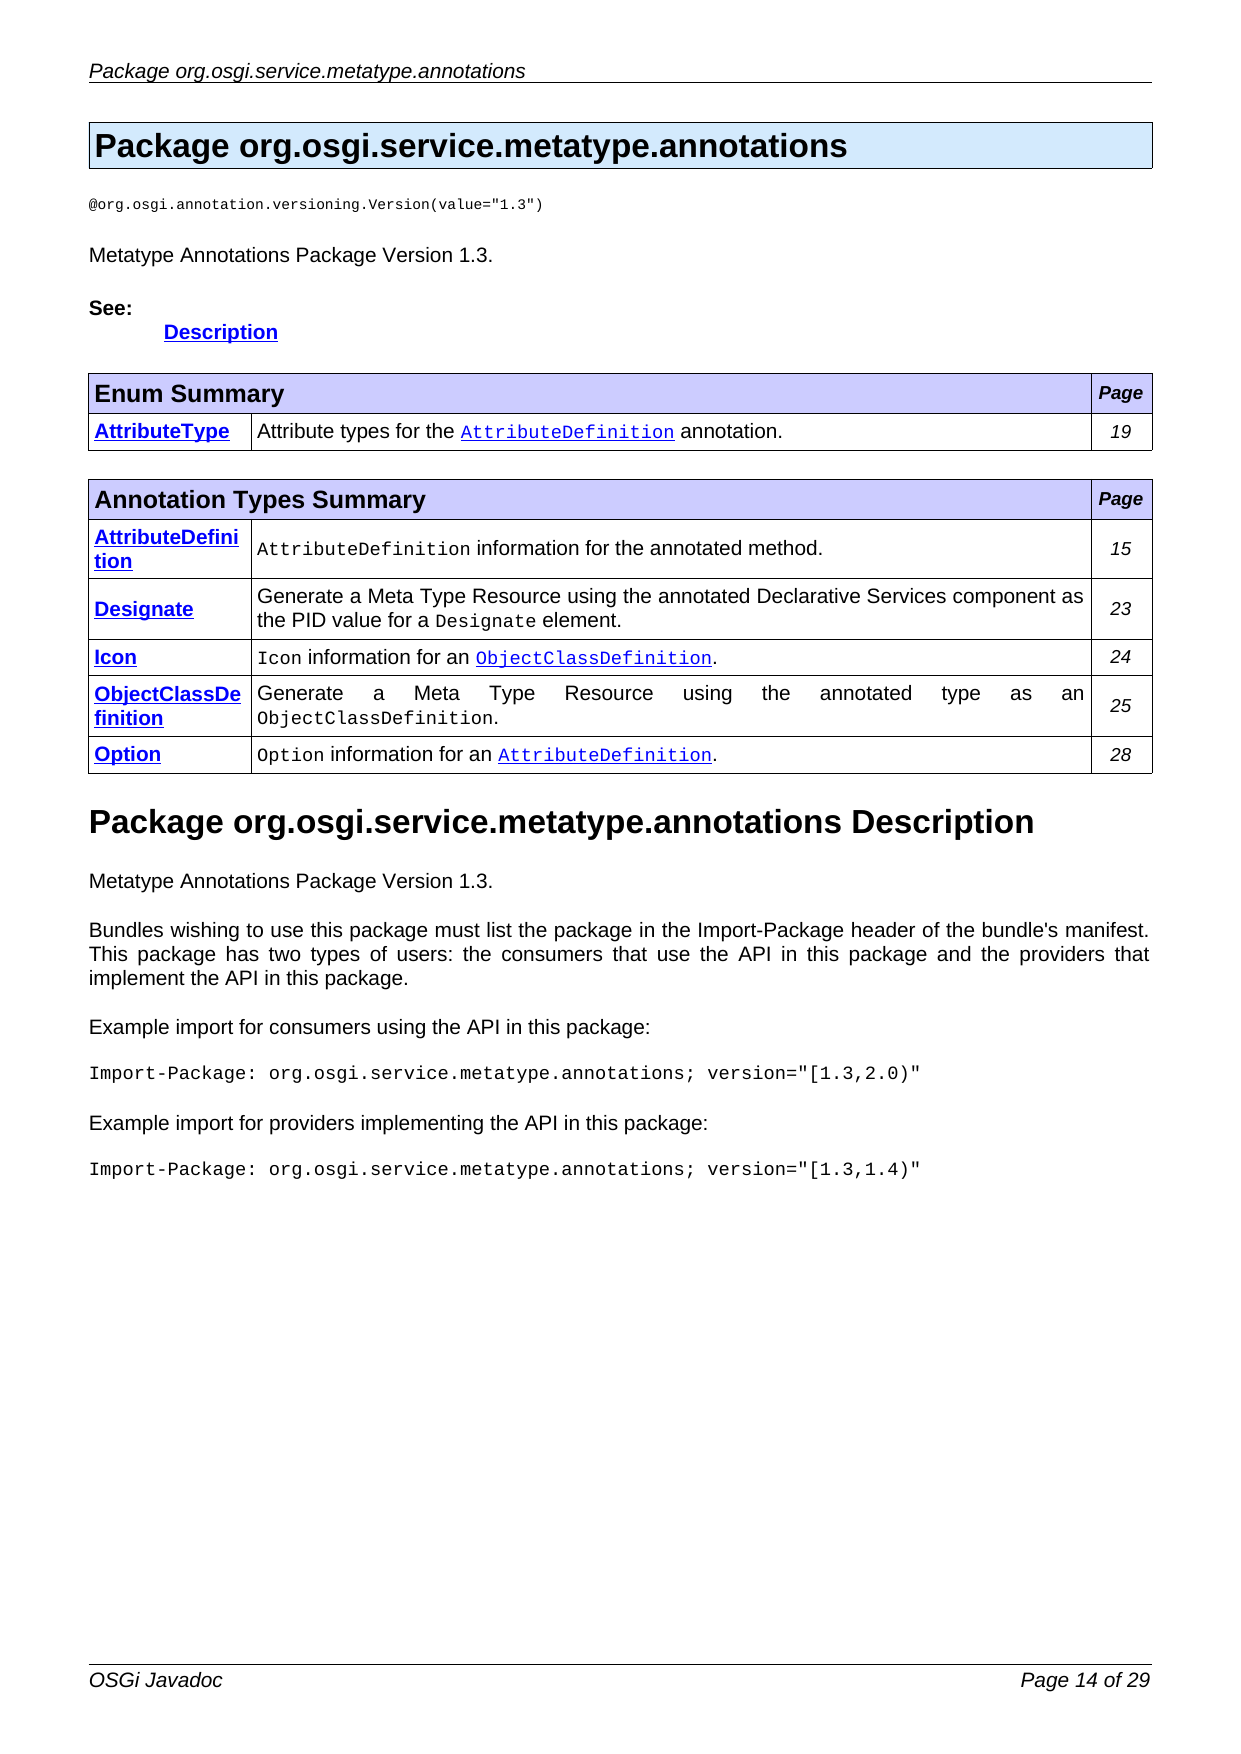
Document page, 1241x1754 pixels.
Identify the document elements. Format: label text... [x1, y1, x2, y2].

text Description [163, 320, 1152, 344]
table_cell 29 [1092, 737, 1152, 772]
table_cell Option information for an AttributeDefinition. [252, 737, 1091, 772]
text Metatype Annotations Package Version 1.3. [88, 243, 1152, 267]
text Metatype Annotations Package Version 1.3. [88, 869, 1152, 893]
table_cell ObjectClassDefinition [89, 676, 251, 736]
text Bundles wishing to use this package must list the package in the Import-Package header of the bundle's manifest. This package has two types of users: the consumers that use the API in this package and the providers that implement the API in this package. [88, 918, 1152, 990]
table_header Page [1092, 374, 1152, 413]
text @org.osgi.annotation.versioning.Version(value="1.3") [88, 197, 1152, 213]
table_cell AttributeDefinition information for the annotated method. [252, 520, 1091, 578]
table_cell 25 [1092, 640, 1152, 675]
table_cell Generate a Meta Type Resource using the annotated Declarative Services component as the PID value for a Designate element. [252, 579, 1091, 639]
text Import-Package: org.osgi.service.metatype.annotations; version="[1.3,1.4)" [88, 1159, 1152, 1181]
text Import-Package: org.osgi.service.metatype.annotations; version="[1.3,2.0)" [88, 1064, 1152, 1085]
table_cell Icon [89, 640, 251, 675]
text See: [88, 296, 1152, 320]
text Example import for consumers using the API in this package: [88, 1015, 1152, 1039]
table_cell 20 [1092, 414, 1152, 449]
table_cell Attribute types for the AttributeDefinition annotation. [252, 414, 1091, 449]
table_cell AttributeType [89, 414, 251, 449]
table_cell 26 [1092, 676, 1152, 736]
text Example import for providers implementing the API in this package: [88, 1110, 1152, 1134]
table_header Page [1092, 480, 1152, 519]
table_header Annotation Types Summary [89, 480, 1091, 519]
table_cell Generate a Meta Type Resource using the annotated type as an ObjectClassDefinition. [252, 676, 1091, 736]
table_cell Designate [89, 579, 251, 639]
table_header Enum Summary [89, 374, 1091, 413]
table_cell AttributeDefinition [89, 520, 251, 578]
table_cell 24 [1092, 579, 1152, 639]
table_cell 15 [1092, 520, 1152, 578]
table_cell Option [89, 737, 251, 772]
table_cell Icon information for an ObjectClassDefinition. [252, 640, 1091, 675]
text Package org.osgi.service.metatype.annotations Description [88, 802, 1152, 840]
subtitle Package org.osgi.service.metatype.annotations [90, 123, 1152, 168]
